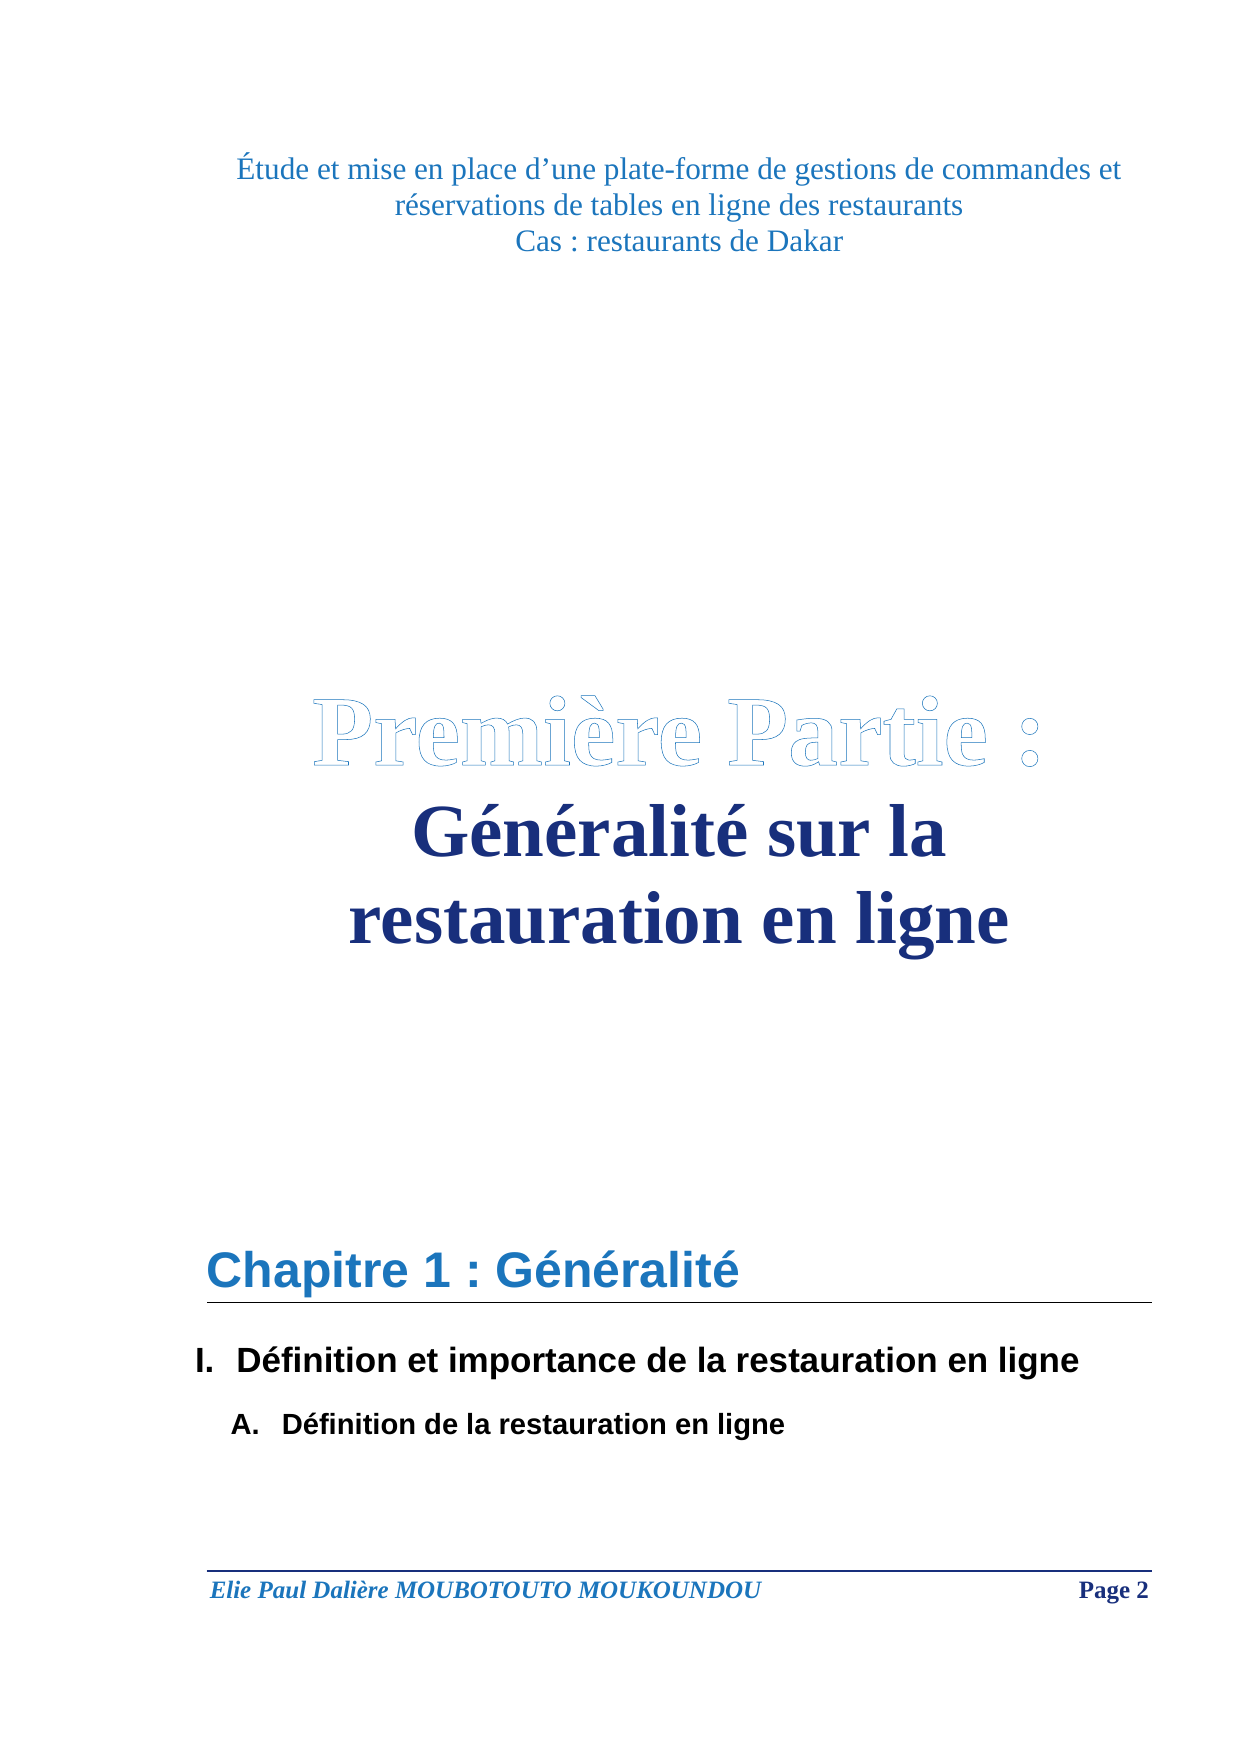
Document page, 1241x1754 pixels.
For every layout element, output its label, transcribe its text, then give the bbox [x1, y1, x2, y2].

subtitle Chapitre 1 : Généralité [207, 1241, 1152, 1302]
subtitle Définition et importance de la restauration en ligne [195, 1340, 1152, 1380]
subtitle Définition de la restauration en ligne [230, 1407, 1152, 1441]
subtitle Première Partie : Généralité sur la restauration en ligne [207, 672, 1152, 959]
